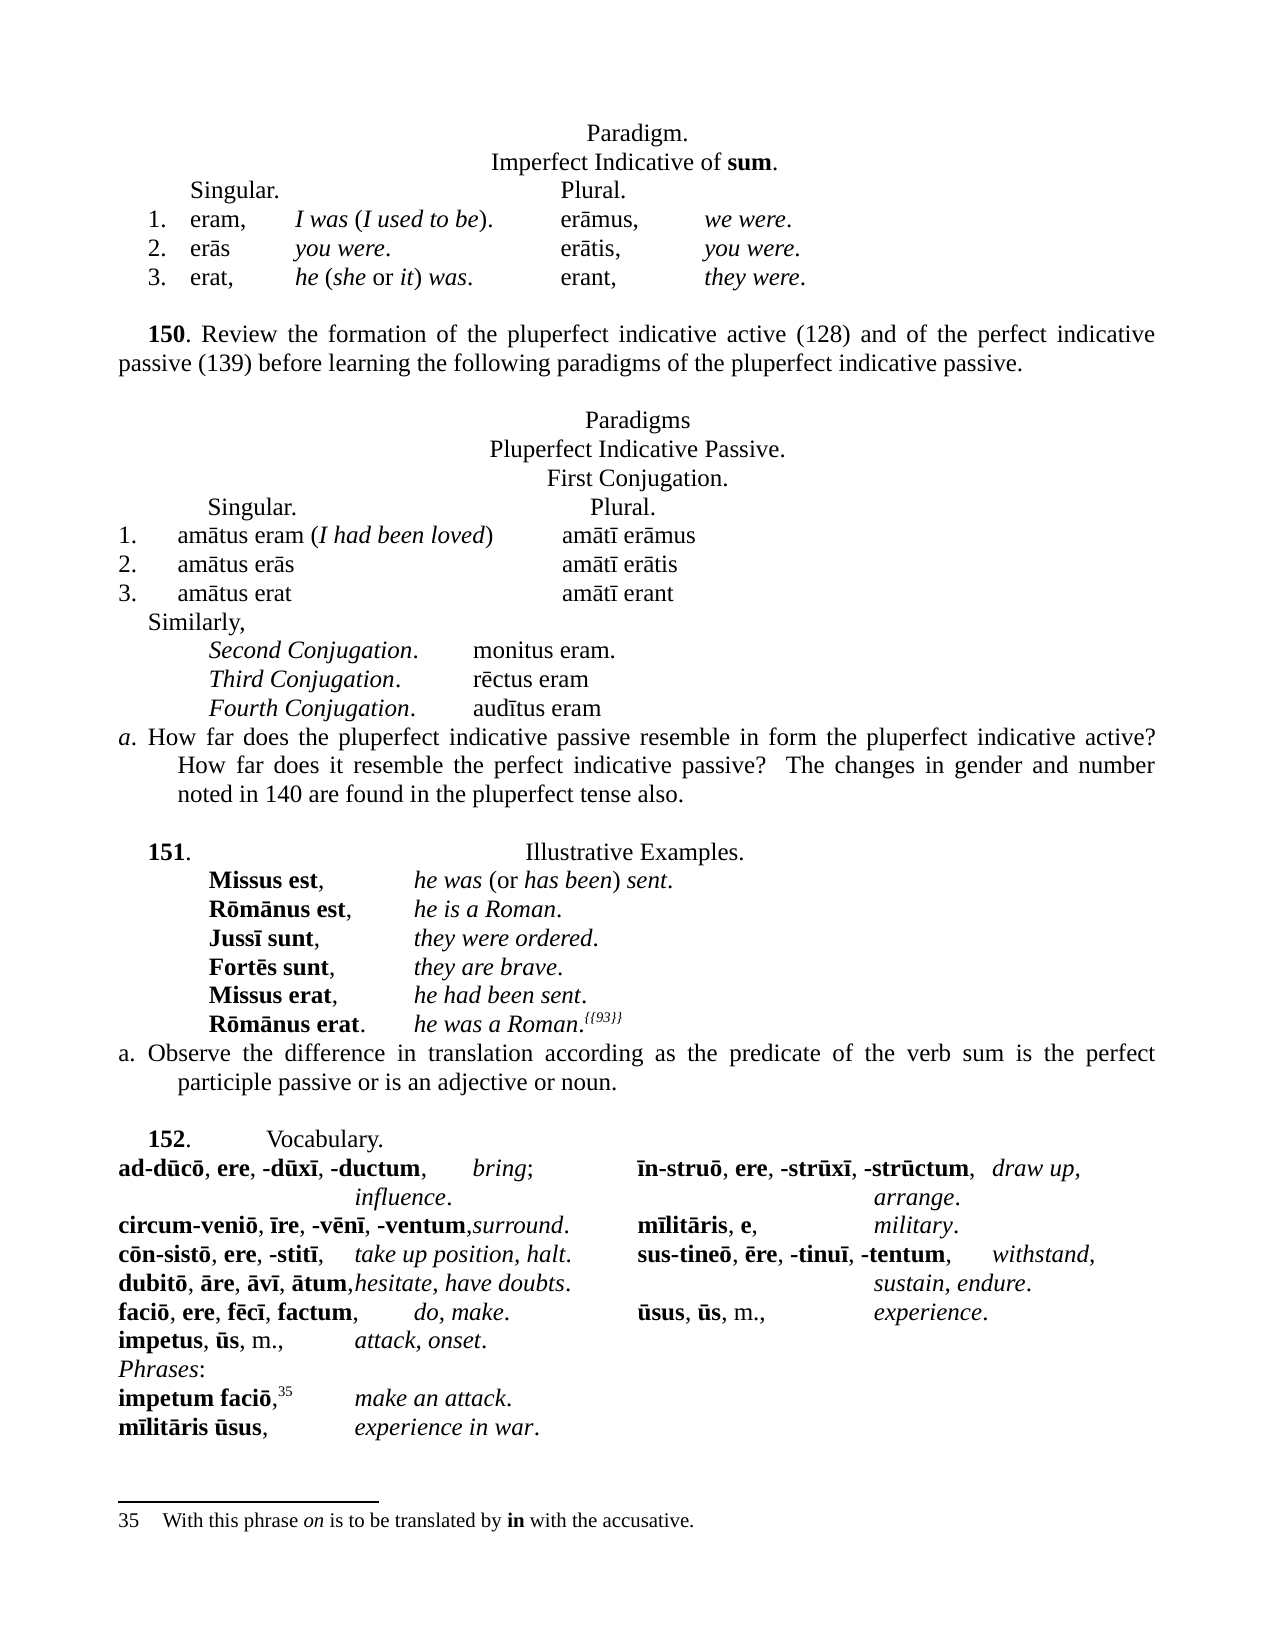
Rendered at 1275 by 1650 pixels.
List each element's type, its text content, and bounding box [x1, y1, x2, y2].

text sus-tineō, ēre, -tinuī, -tentum, withstand, sustain, endure. [637, 1239, 1157, 1297]
text Singular. Plural. [118, 492, 1157, 521]
text Rōmānus est, he is a Roman. [118, 894, 1157, 923]
text 1. eram, I was (I used to be). erāmus, we were. [118, 204, 1157, 233]
text 3. erat, he (she or it) was. erant, they were. [118, 262, 1157, 291]
text Third Conjugation. rēctus eram [118, 664, 1157, 693]
text Missus est, he was (or has been) sent. [118, 866, 1157, 894]
text 152. Vocabulary. [118, 1124, 1157, 1153]
text 3. amātus erat amātī erant [118, 578, 1157, 607]
text faciō, ere, fēcī, factum, do, make. [118, 1297, 637, 1326]
text 151. Illustrative Examples. [118, 837, 1157, 866]
text 1. amātus eram (I had been loved) amātī erāmus [118, 521, 1157, 549]
text mīlitāris, e, military. [637, 1211, 1157, 1239]
text impetus, ūs, m., attack, onset. [118, 1326, 637, 1354]
text Similarly, [118, 607, 1157, 636]
text Paradigm. [118, 118, 1157, 147]
text Singular. Plural. [118, 176, 1157, 204]
text circum-veniō, īre, -vēnī, -ventum, surround. [118, 1211, 637, 1239]
text Pluperfect Indicative Passive. [118, 434, 1157, 463]
text Jussī sunt, they were ordered. [118, 923, 1157, 952]
text a. How far does the pluperfect indicative passive resemble in form the pluperfect indicative active? How far does it resemble the perfect indicative passive? The changes in gender and number noted in 140 are found in the pluperfect tense also. [118, 722, 1157, 808]
text 2. amātus erās amātī erātis [118, 549, 1157, 578]
text Rōmānus erat. he was a Roman.{{93}} [118, 1009, 1157, 1038]
text ad-dūcō, ere, -dūxī, -ductum, bring; influence. [118, 1153, 637, 1211]
text ūsus, ūs, m., experience. [637, 1297, 1157, 1326]
text a. Observe the difference in translation according as the predicate of the verb sum is the perfect participle passive or is an adjective or noun. [118, 1038, 1157, 1096]
text 2. erās you were. erātis, you were. [118, 233, 1157, 262]
text Fourth Conjugation. audītus eram [118, 693, 1157, 722]
text impetum faciō, make an attack. [118, 1383, 1157, 1412]
text īn-struō, ere, -strūxī, -strūctum, draw up, arrange. [637, 1153, 1157, 1211]
text 150. Review the formation of the pluperfect indicative active (128) and of the perfect indicative passive (139) before learning the following paradigms of the pluperfect indicative passive. [118, 319, 1157, 377]
text Second Conjugation. monitus eram. [118, 636, 1157, 664]
text Fortēs sunt, they are brave. [118, 952, 1157, 981]
text With this phrase on is to be translated by in with the accusative. [118, 1508, 1157, 1532]
text mīlitāris ūsus, experience in war. [118, 1412, 1157, 1441]
text Paradigms [118, 406, 1157, 434]
text Imperfect Indicative of sum. [118, 147, 1157, 176]
text First Conjugation. [118, 463, 1157, 492]
text cōn-sistō, ere, -stitī, take up position, halt. [118, 1239, 637, 1268]
text Missus erat, he had been sent. [118, 981, 1157, 1009]
text dubitō, āre, āvī, ātum, hesitate, have doubts. [118, 1268, 637, 1297]
text Phrases: [118, 1354, 1157, 1383]
